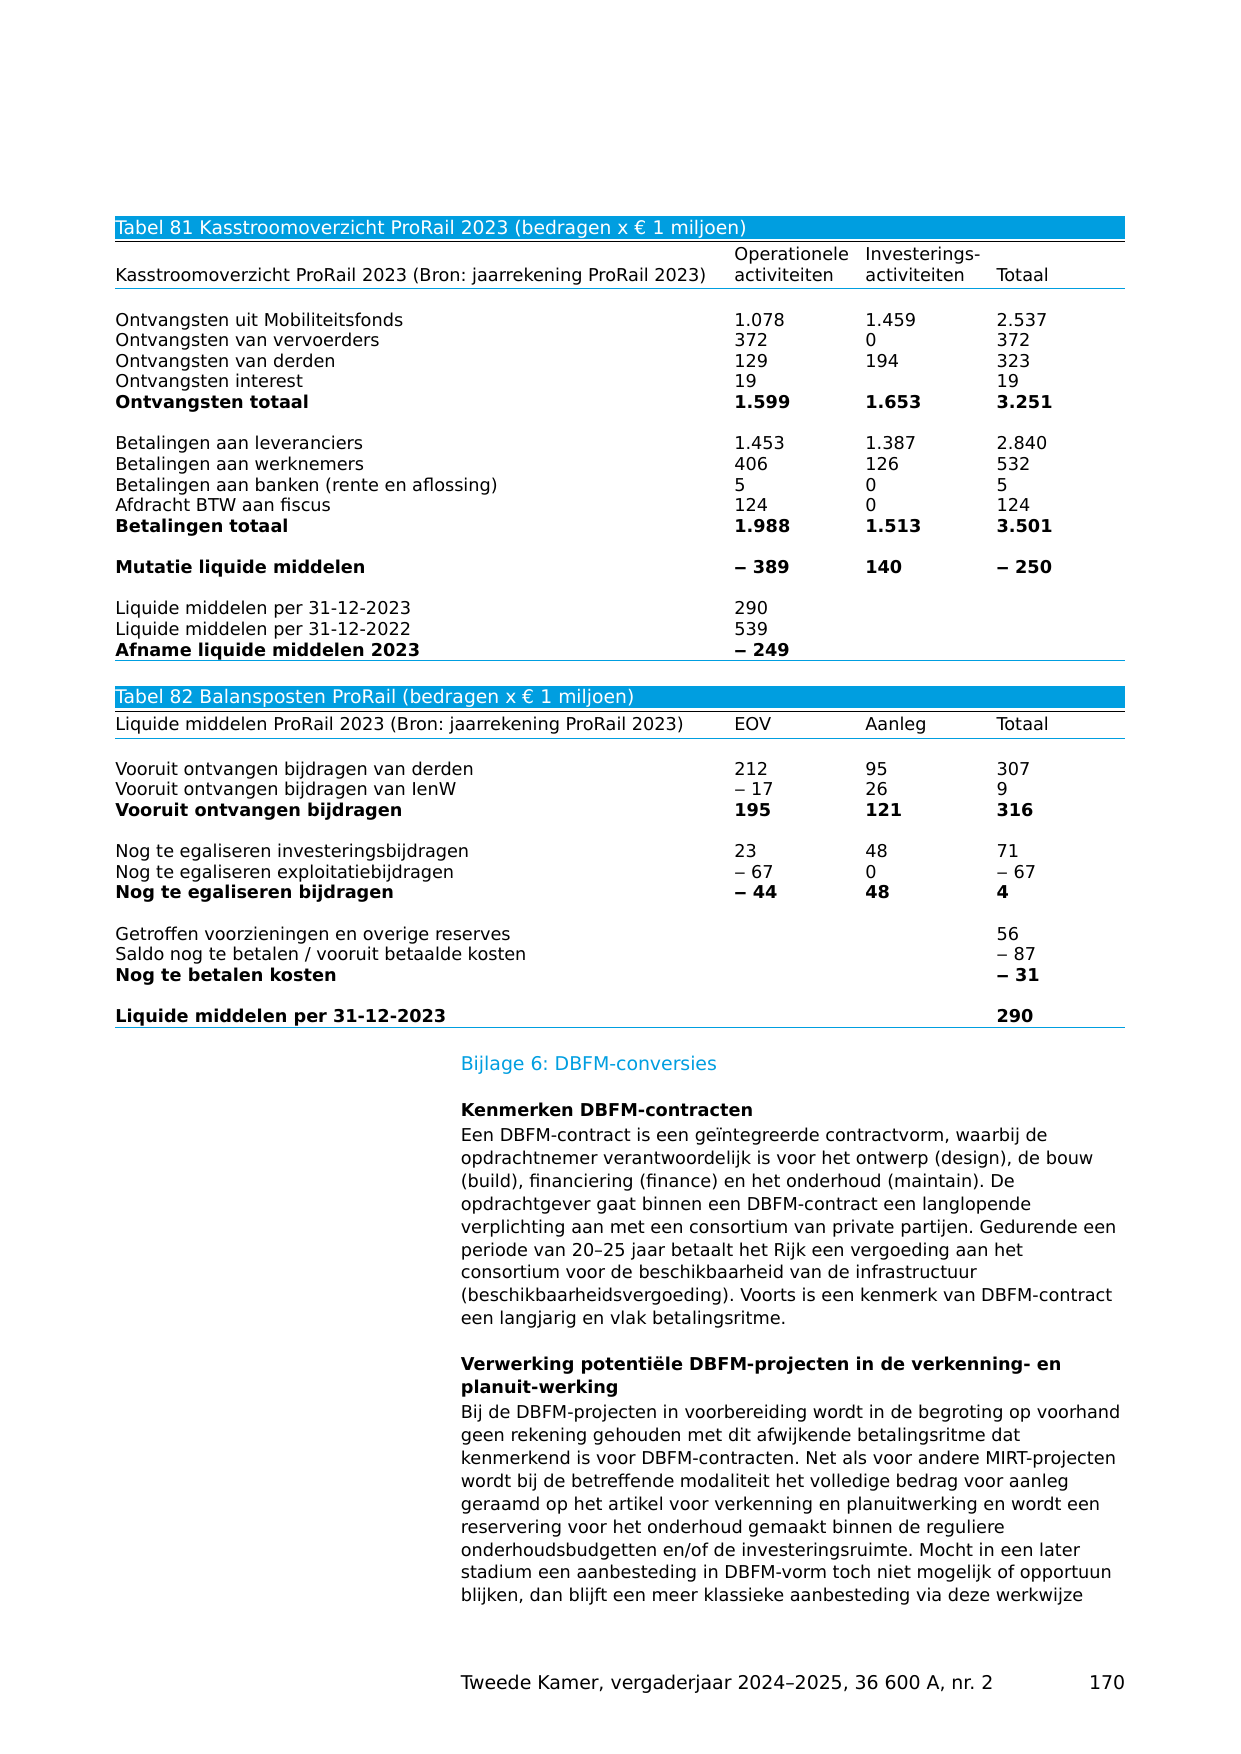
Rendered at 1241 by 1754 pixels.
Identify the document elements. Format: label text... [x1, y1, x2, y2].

table_cell ‒ 87 [994, 944, 1125, 965]
table_cell ‒ 31 [994, 965, 1125, 986]
table_cell [862, 371, 993, 392]
table_cell [994, 578, 1125, 598]
table_cell 9 [994, 779, 1125, 800]
table_cell [731, 903, 862, 924]
table_cell [862, 289, 993, 309]
table_cell 3.501 [994, 516, 1125, 536]
table_cell Operationele activiteiten [731, 242, 862, 288]
table_cell 539 [731, 619, 862, 639]
table_cell 48 [862, 883, 993, 903]
table_cell 0 [862, 330, 993, 351]
table_cell Liquide middelen per 31-12-2022 [115, 619, 731, 639]
table_cell [731, 1006, 862, 1027]
table_cell Nog te egaliseren bijdragen [115, 883, 731, 903]
table_cell 212 [731, 759, 862, 779]
table_cell Betalingen totaal [115, 516, 731, 536]
table_cell [862, 536, 993, 557]
table_cell 1.599 [731, 392, 862, 413]
table_cell Kasstroomoverzicht ProRail 2023 (Bron: jaarrekening ProRail 2023) [115, 242, 731, 288]
table_cell Investerings-activiteiten [862, 242, 993, 288]
table_cell [731, 821, 862, 841]
table_cell ‒ 17 [731, 779, 862, 800]
table_cell Vooruit ontvangen bijdragen van derden [115, 759, 731, 779]
table_cell [731, 578, 862, 598]
table_cell Betalingen aan banken (rente en aflossing) [115, 475, 731, 495]
table_cell [994, 619, 1125, 639]
table_cell [115, 821, 731, 841]
table_cell 1.653 [862, 392, 993, 413]
table_cell ‒ 44 [731, 883, 862, 903]
table_cell 5 [731, 475, 862, 495]
table_cell ‒ 250 [994, 557, 1125, 578]
table_cell 532 [994, 454, 1125, 474]
table_cell Saldo nog te betalen / vooruit betaalde kosten [115, 944, 731, 965]
table_cell [115, 903, 731, 924]
table_cell Liquide middelen ProRail 2023 (Bron: jaarrekening ProRail 2023) [115, 712, 731, 738]
table_cell Afname liquide middelen 2023 [115, 640, 731, 660]
table_cell [994, 821, 1125, 841]
table_cell [862, 619, 993, 639]
table_cell Getroffen voorzieningen en overige reserves [115, 924, 731, 944]
table_cell 2.537 [994, 310, 1125, 330]
table_cell 372 [731, 330, 862, 351]
table_cell 307 [994, 759, 1125, 779]
table_cell 323 [994, 351, 1125, 371]
text Bij de DBFM-projecten in voorbereiding wordt in de begroting op voorhand geen rekening gehouden met dit afwijkende betalingsritme dat kenmerkend is voor DBFM-contracten. Net als voor andere MIRT-projecten wordt bij de betreffende modaliteit het volledige bedrag voor aanleg geraamd op het artikel voor verkenning en planuitwerking en wordt een reservering voor het onderhoud gemaakt binnen de reguliere onderhoudsbudgetten en/of de investeringsruimte. Mocht in een later stadium een aanbesteding in DBFM-vorm toch niet mogelijk of opportuun blijken, dan blijft een meer klassieke aanbesteding via deze werkwijze [461, 1400, 1125, 1606]
table_cell 1.513 [862, 516, 993, 536]
table_cell [115, 578, 731, 598]
table_cell 1.387 [862, 433, 993, 454]
table_cell 126 [862, 454, 993, 474]
table_cell [115, 413, 731, 433]
table_cell Nog te egaliseren exploitatiebijdragen [115, 862, 731, 882]
table_cell [731, 289, 862, 309]
table_cell [115, 289, 731, 309]
table_cell [731, 739, 862, 759]
table_cell 71 [994, 841, 1125, 862]
table_cell Ontvangsten uit Mobiliteitsfonds [115, 310, 731, 330]
table_cell [731, 965, 862, 986]
table_cell 124 [994, 495, 1125, 516]
table_cell Aanleg [862, 712, 993, 738]
table_cell ‒ 389 [731, 557, 862, 578]
table_cell 48 [862, 841, 993, 862]
table_cell 1.078 [731, 310, 862, 330]
table_cell Ontvangsten van derden [115, 351, 731, 371]
table_cell 4 [994, 883, 1125, 903]
table_cell Vooruit ontvangen bijdragen van IenW [115, 779, 731, 800]
table_cell [731, 944, 862, 965]
table_cell [862, 903, 993, 924]
table_cell [115, 536, 731, 557]
table_cell [731, 924, 862, 944]
table_cell Betalingen aan leveranciers [115, 433, 731, 454]
table_cell [731, 413, 862, 433]
table_cell [994, 598, 1125, 619]
table_cell [115, 986, 731, 1006]
table_cell [862, 739, 993, 759]
table_cell [994, 739, 1125, 759]
table_cell 195 [731, 800, 862, 821]
table_cell [115, 739, 731, 759]
table_cell [994, 903, 1125, 924]
table_cell 140 [862, 557, 993, 578]
table_cell 19 [731, 371, 862, 392]
table_cell Ontvangsten van vervoerders [115, 330, 731, 351]
text Een DBFM-contract is een geïntegreerde contractvorm, waarbij de opdrachtnemer verantwoordelijk is voor het ontwerp (design), de bouw (build), financiering (finance) en het onderhoud (maintain). De opdrachtgever gaat binnen een DBFM-contract een langlopende verplichting aan met een consortium van private partijen. Gedurende een periode van 20–25 jaar betaalt het Rijk een vergoeding aan het consortium voor de beschikbaarheid van de infrastructuur (beschikbaarheidsvergoeding). Voorts is een kenmerk van DBFM-contract een langjarig en vlak betalingsritme. [461, 1123, 1125, 1329]
table_cell [862, 944, 993, 965]
table_cell Liquide middelen per 31-12-2023 [115, 598, 731, 619]
table_cell 194 [862, 351, 993, 371]
table_cell Totaal [994, 242, 1125, 288]
table_cell [862, 640, 993, 660]
table_cell [862, 598, 993, 619]
table_cell 121 [862, 800, 993, 821]
table_cell 0 [862, 475, 993, 495]
table_cell [862, 821, 993, 841]
table_cell Nog te egaliseren investeringsbijdragen [115, 841, 731, 862]
table_cell 1.453 [731, 433, 862, 454]
table_cell [862, 1006, 993, 1027]
table_cell [862, 924, 993, 944]
table_cell [994, 536, 1125, 557]
table_cell 95 [862, 759, 993, 779]
table_cell 124 [731, 495, 862, 516]
table_cell Ontvangsten interest [115, 371, 731, 392]
table_cell [862, 578, 993, 598]
text Verwerking potentiële DBFM-projecten in de verkenning- en planuit-werking [461, 1352, 1125, 1398]
table_cell 26 [862, 779, 993, 800]
table_cell [862, 986, 993, 1006]
table_cell ‒ 67 [731, 862, 862, 882]
text Kenmerken DBFM-contracten [461, 1098, 1125, 1121]
table_cell [994, 289, 1125, 309]
table_cell 290 [994, 1006, 1125, 1027]
table_cell [862, 413, 993, 433]
table_cell 56 [994, 924, 1125, 944]
title Bijlage 6: DBFM-conversies [461, 1052, 1125, 1074]
table_cell 406 [731, 454, 862, 474]
table_cell EOV [731, 712, 862, 738]
table_cell ‒ 67 [994, 862, 1125, 882]
table_cell 0 [862, 495, 993, 516]
table_cell Betalingen aan werknemers [115, 454, 731, 474]
table_cell 1.988 [731, 516, 862, 536]
table_cell ‒ 249 [731, 640, 862, 660]
table_cell 3.251 [994, 392, 1125, 413]
table_cell [994, 986, 1125, 1006]
table_cell 129 [731, 351, 862, 371]
table_cell Mutatie liquide middelen [115, 557, 731, 578]
table_cell [862, 965, 993, 986]
table_cell 290 [731, 598, 862, 619]
table_cell 19 [994, 371, 1125, 392]
table_cell Vooruit ontvangen bijdragen [115, 800, 731, 821]
table_cell 2.840 [994, 433, 1125, 454]
table_cell Liquide middelen per 31-12-2023 [115, 1006, 731, 1027]
table_cell Ontvangsten totaal [115, 392, 731, 413]
table_cell [994, 413, 1125, 433]
table_cell Totaal [994, 712, 1125, 738]
table_cell 23 [731, 841, 862, 862]
table_cell 372 [994, 330, 1125, 351]
table_cell 0 [862, 862, 993, 882]
table_cell [731, 986, 862, 1006]
table_cell Afdracht BTW aan fiscus [115, 495, 731, 516]
table_cell Nog te betalen kosten [115, 965, 731, 986]
table_cell [994, 640, 1125, 660]
table_cell [731, 536, 862, 557]
table_cell 5 [994, 475, 1125, 495]
table_cell 1.459 [862, 310, 993, 330]
table_cell 316 [994, 800, 1125, 821]
